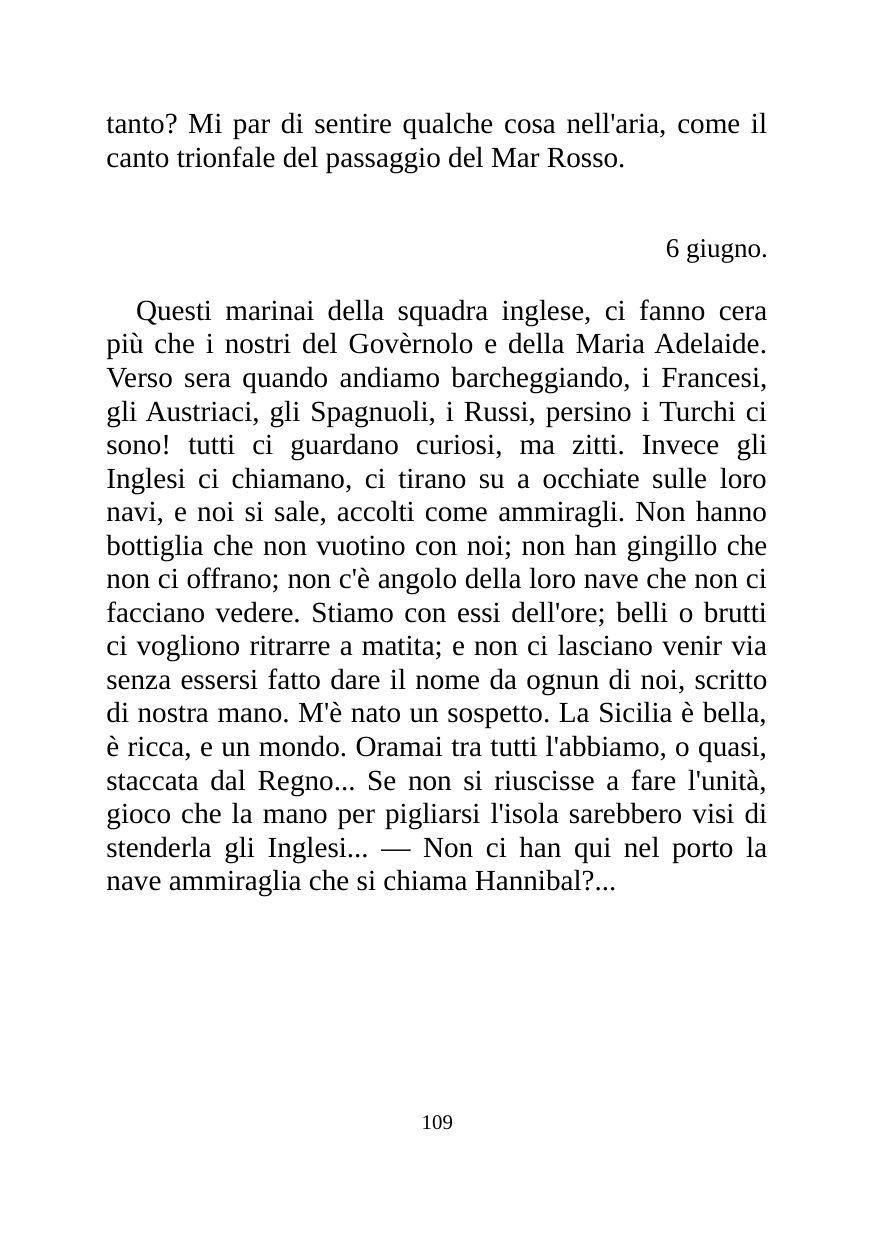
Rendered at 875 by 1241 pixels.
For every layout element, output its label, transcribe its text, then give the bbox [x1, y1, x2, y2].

text Questi marinai della squadra inglese, ci fanno cera più che i nostri del Govèrnolo e della Maria Adelaide. Verso sera quando andiamo barcheggiando, i Francesi, gli Austriaci, gli Spagnuoli, i Russi, persino i Turchi ci sono! tutti ci guardano curiosi, ma zitti. Invece gli Inglesi ci chiamano, ci tirano su a occhiate sulle loro navi, e noi si sale, accolti come ammiragli. Non hanno bottiglia che non vuotino con noi; non han gingillo che non ci offrano; non c'è angolo della loro nave che non ci facciano vedere. Stiamo con essi dell'ore; belli o brutti ci vogliono ritrarre a matita; e non ci lasciano venir via senza essersi fatto dare il nome da ognun di noi, scritto di nostra mano. M'è nato un sospetto. La Sicilia è bella, è ricca, e un mondo. Oramai tra tutti l'abbiamo, o quasi, staccata dal Regno... Se non si riuscisse a fare l'unità, gioco che la mano per pigliarsi l'isola sarebbero visi di stenderla gli Inglesi... — Non ci han qui nel porto la nave ammiraglia che si chiama Hannibal?... [106, 293, 768, 897]
text tanto? Mi par di sentire qualche cosa nell'aria, come il canto trionfale del passaggio del Mar Rosso. [106, 106, 768, 173]
text 6 giugno. [106, 232, 768, 263]
